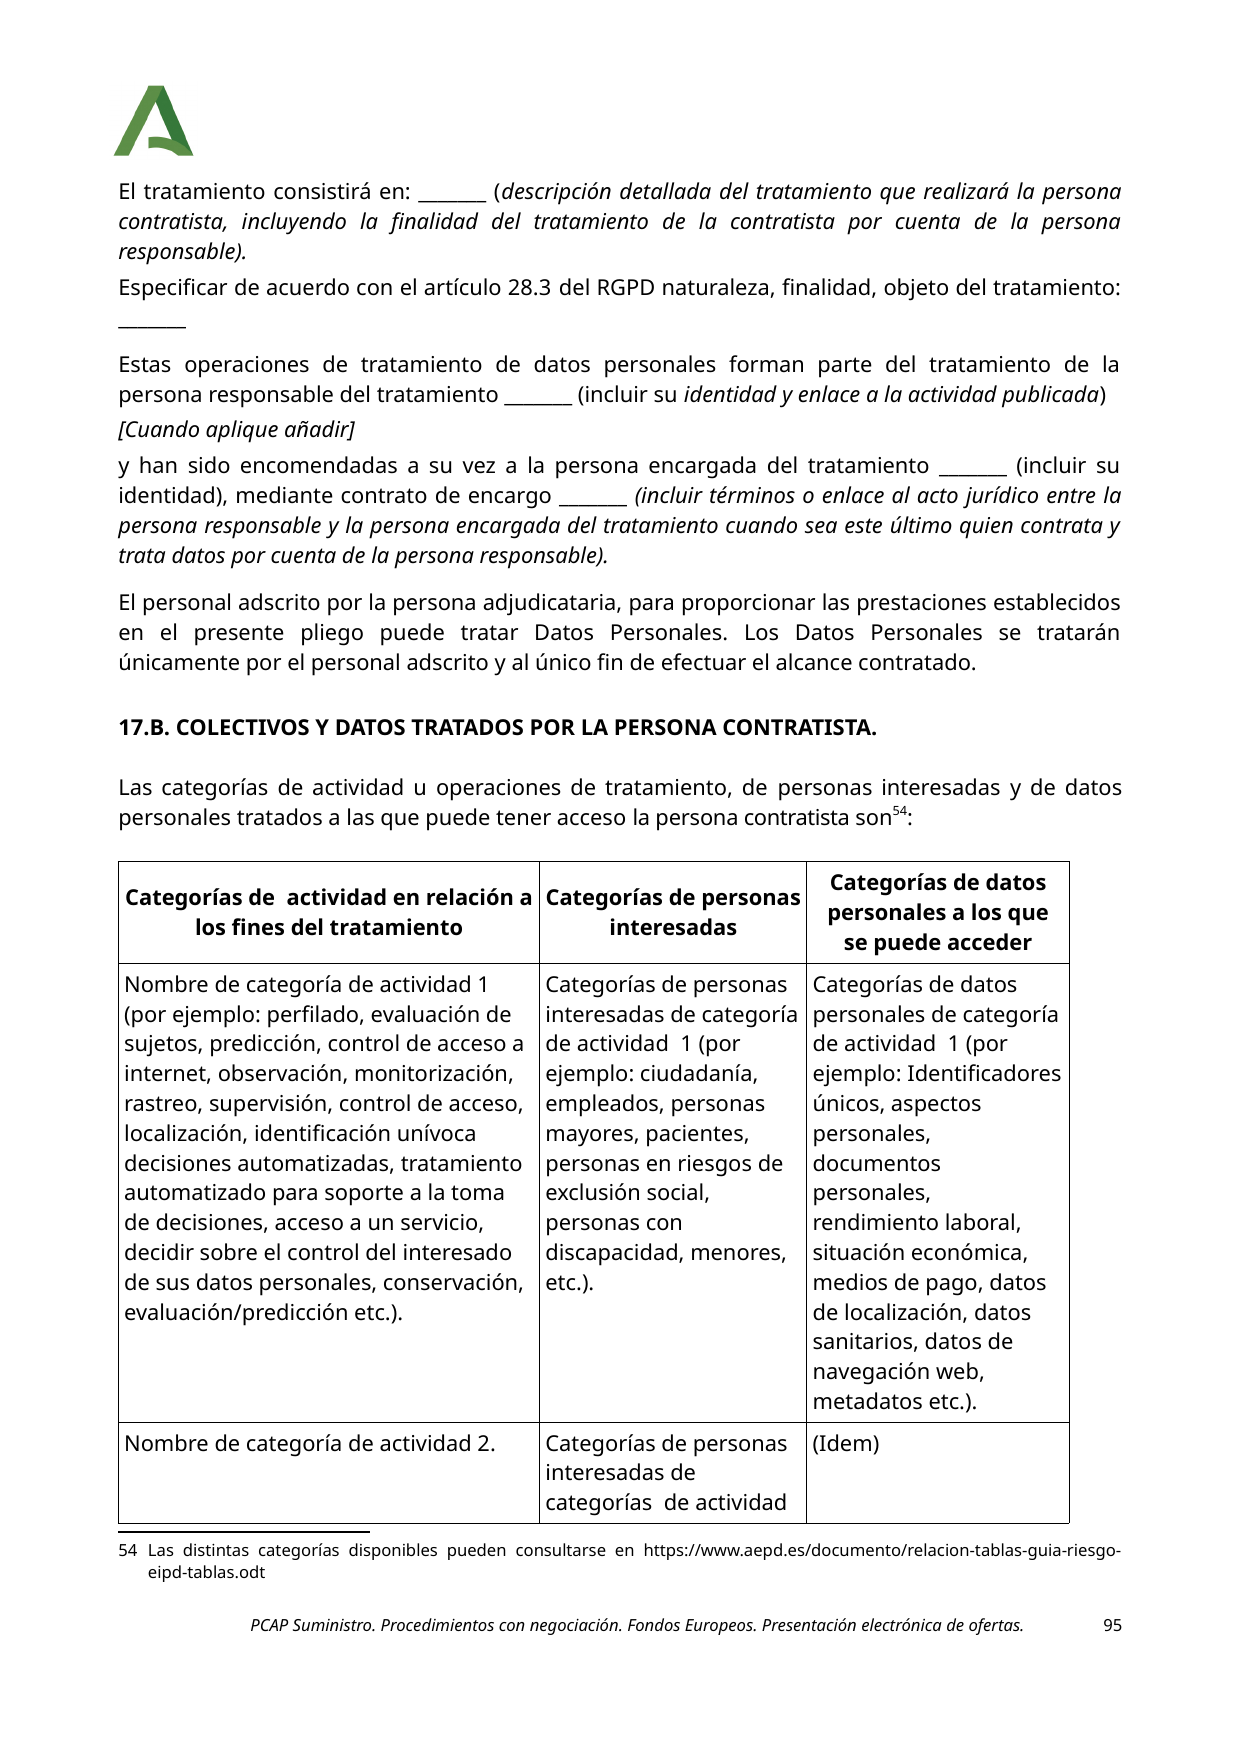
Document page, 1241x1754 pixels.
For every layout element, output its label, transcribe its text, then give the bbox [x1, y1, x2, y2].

text Las categorías de actividad u operaciones de tratamiento, de personas interesadas y de datos personales tratados a las que puede tener acceso la persona contratista son: [118, 772, 1122, 831]
picture [109, 81, 198, 160]
text 17.B. COLECTIVOS Y DATOS TRATADOS POR LA PERSONA CONTRATISTA. [118, 712, 1122, 742]
table_cell Categorías de personas interesadas de categorías de actividad [540, 1423, 806, 1523]
text Las distintas categorías disponibles pueden consultarse en https://www.aepd.es/documento/relacion-tablas-guia-riesgo-eipd-tablas.odt [118, 1538, 1122, 1584]
text y han sido encomendadas a su vez a la persona encargada del tratamiento _______ (incluir su identidad), mediante contrato de encargo _______ (incluir términos o enlace al acto jurídico entre la persona responsable y la persona encargada del tratamiento cuando sea este último quien contrata y trata datos por cuenta de la persona responsable). [118, 450, 1122, 569]
text El personal adscrito por la persona adjudicataria, para proporcionar las prestaciones establecidos en el presente pliego puede tratar Datos Personales. Los Datos Personales se tratarán únicamente por el personal adscrito y al único fin de efectuar el alcance contratado. [118, 587, 1122, 676]
table_header Categorías de personas interesadas [540, 862, 806, 962]
text [Cuando aplique añadir] [118, 414, 1122, 444]
table_cell Categorías de datos personales de categoría de actividad 1 (por ejemplo: Identificadores únicos, aspectos personales, documentos personales, rendimiento laboral, situación económica, medios de pago, datos de localización, datos sanitarios, datos de navegación web, metadatos etc.). [807, 964, 1069, 1421]
table_cell Categorías de personas interesadas de categoría de actividad 1 (por ejemplo: ciudadanía, empleados, personas mayores, pacientes, personas en riesgos de exclusión social, personas con discapacidad, menores, etc.). [540, 964, 806, 1421]
table_cell Nombre de categoría de actividad 2. [119, 1423, 539, 1523]
table_header Categorías de datos personales a los que se puede acceder [807, 862, 1069, 962]
table_header Categorías de actividad en relación a los fines del tratamiento [119, 862, 539, 962]
table_cell Nombre de categoría de actividad 1 (por ejemplo: perfilado, evaluación de sujetos, predicción, control de acceso a internet, observación, monitorización, rastreo, supervisión, control de acceso, localización, identificación unívoca decisiones automatizadas, tratamiento automatizado para soporte a la toma de decisiones, acceso a un servicio, decidir sobre el control del interesado de sus datos personales, conservación, evaluación/predicción etc.). [119, 964, 539, 1421]
text El tratamiento consistirá en: _______ (descripción detallada del tratamiento que realizará la persona contratista, incluyendo la finalidad del tratamiento de la contratista por cuenta de la persona responsable). [118, 176, 1122, 266]
table_cell (Idem) [807, 1423, 1069, 1523]
text Especificar de acuerdo con el artículo 28.3 del RGPD naturaleza, finalidad, objeto del tratamiento: _______ [118, 272, 1122, 331]
text Estas operaciones de tratamiento de datos personales forman parte del tratamiento de la persona responsable del tratamiento _______ (incluir su identidad y enlace a la actividad publicada) [118, 349, 1122, 408]
